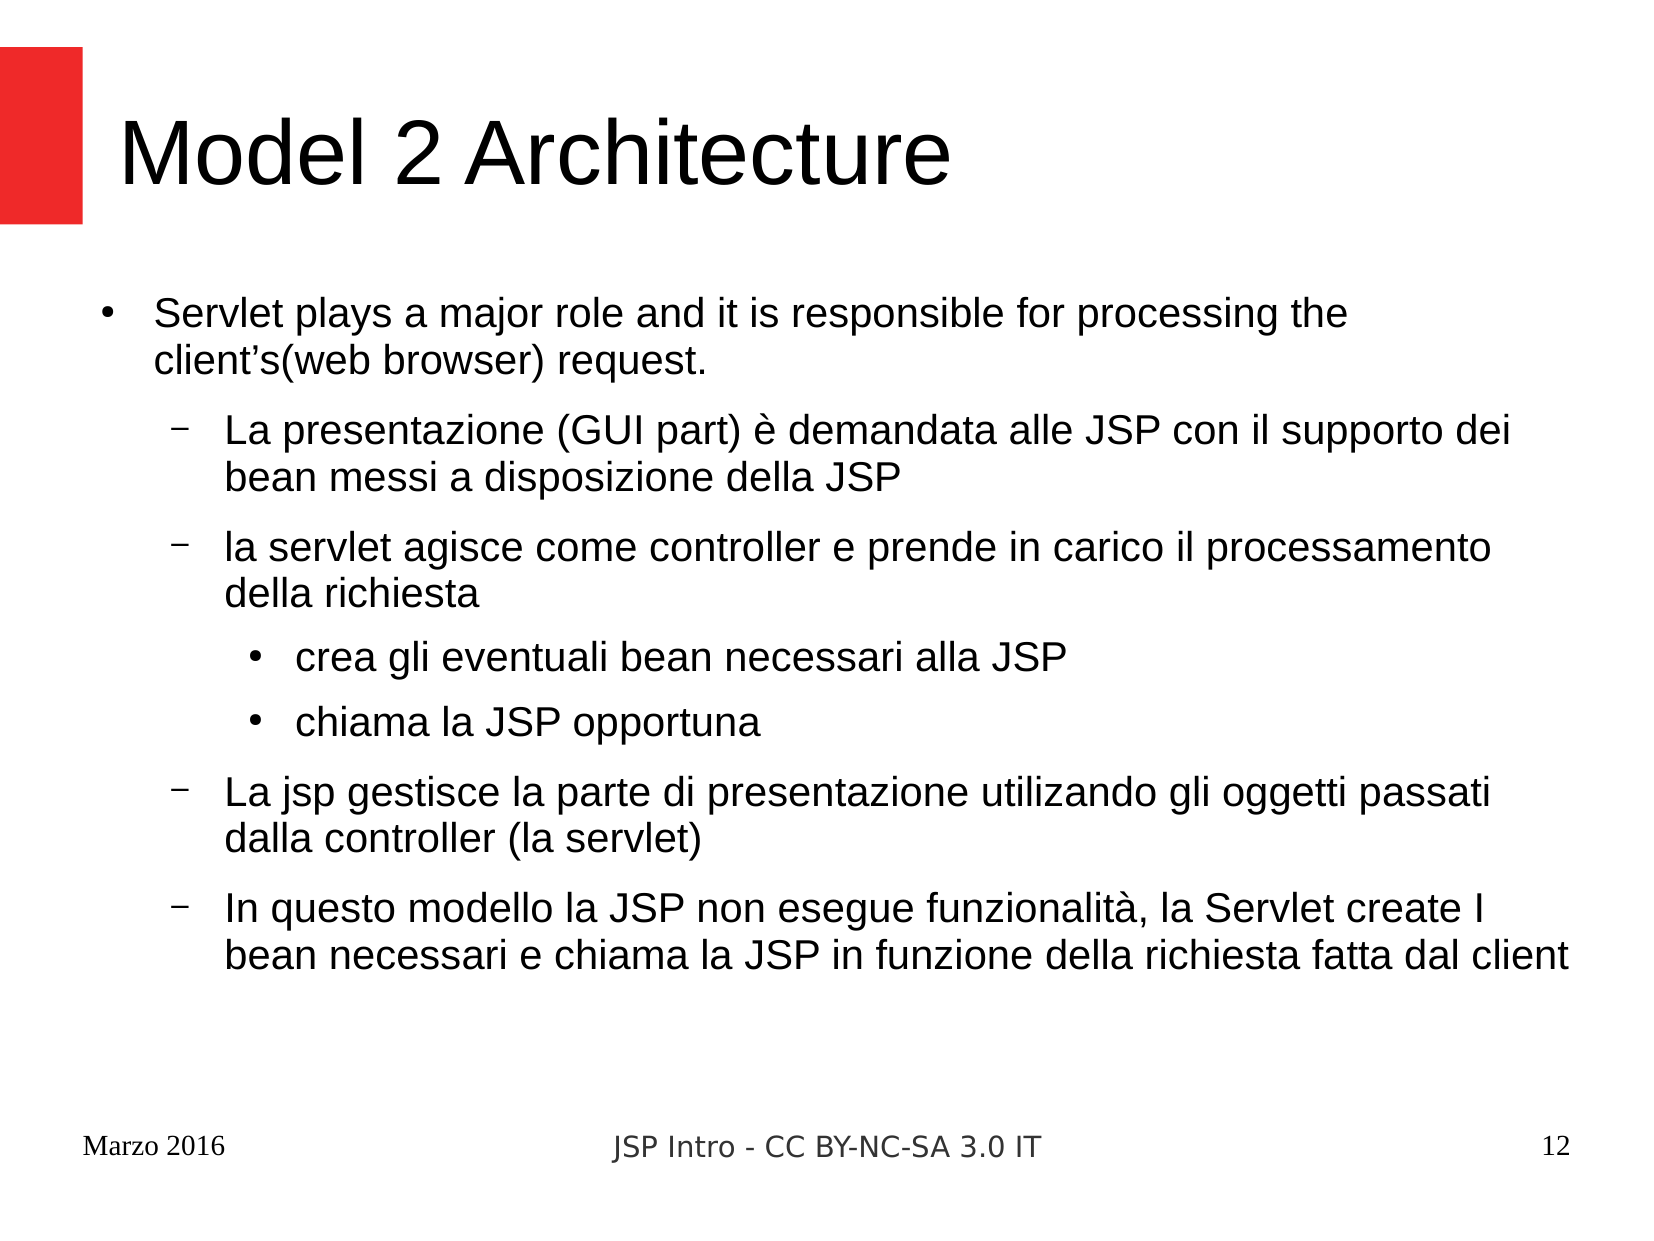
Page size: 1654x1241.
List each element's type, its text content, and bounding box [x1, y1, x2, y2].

list Servlet plays a major role and it is responsible for processing the client’s(web browser) request. La presentazione (GUI part) è demandata alle JSP con il supporto dei bean messi a disposizione della JSP la servlet agisce come controller e prende in carico il processamento della richiesta crea gli eventuali bean necessari alla JSP chiama la JSP opportuna La jsp gestisce la parte di presentazione utilizando gli oggetti passati dalla controller (la servlet) In questo modello la JSP non esegue funzionalità, la Servlet create I bean necessari e chiama la JSP in funzione della richiesta fatta dal client [82, 290, 1571, 1010]
title Model 2 Architecture [118, 49, 1607, 257]
